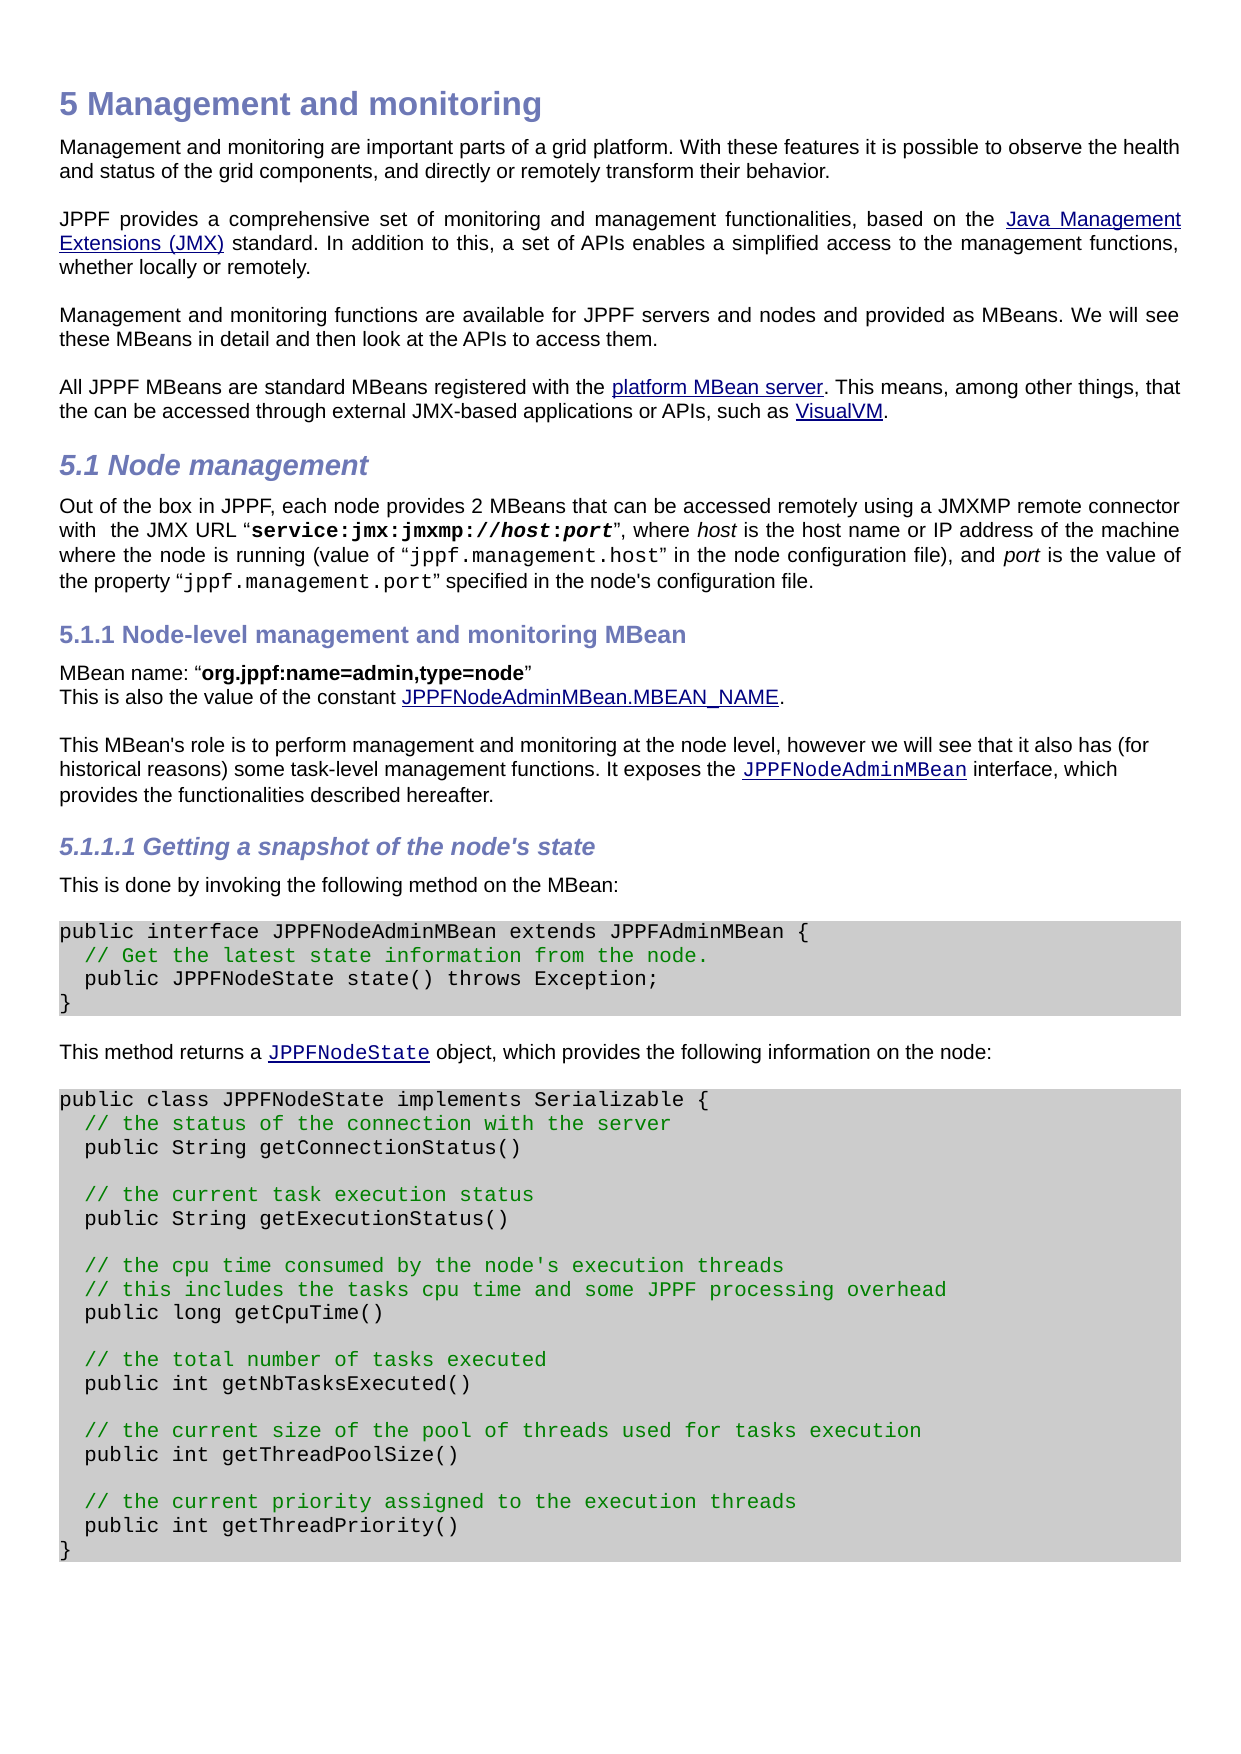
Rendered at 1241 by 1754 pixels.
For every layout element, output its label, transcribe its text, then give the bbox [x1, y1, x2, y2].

text // the current size of the pool of threads used for tasks execution [59, 1420, 1181, 1444]
text This MBean's role is to perform management and monitoring at the node level, however we will see that it also has (for historical reasons) some task-level management functions. It exposes the JPPFNodeAdminMBean interface, which provides the functionalities described hereafter. [59, 733, 1181, 807]
text public int getThreadPriority() [59, 1515, 1181, 1539]
text Management and monitoring are important parts of a grid platform. With these features it is possible to observe the health and status of the grid components, and directly or remotely transform their behavior. [59, 135, 1181, 183]
subtitle Node-level management and monitoring MBean [59, 620, 1181, 649]
text public long getCpuTime() [59, 1302, 1181, 1326]
text public class JPPFNodeState implements Serializable { [59, 1089, 1181, 1113]
text // the status of the connection with the server [59, 1113, 1181, 1137]
text // the current task execution status [59, 1184, 1181, 1208]
text } [59, 1539, 1181, 1562]
text All JPPF MBeans are standard MBeans registered with the platform MBean server. This means, among other things, that the can be accessed through external JMX-based applications or APIs, such as VisualVM. [59, 374, 1181, 422]
subtitle Getting a snapshot of the node's state [59, 832, 1181, 861]
text This is done by invoking the following method on the MBean: [59, 873, 1181, 897]
text MBean name: “org.jppf:name=admin,type=node” [59, 661, 1181, 685]
text public int getThreadPoolSize() [59, 1444, 1181, 1468]
text public int getNbTasksExecuted() [59, 1373, 1181, 1397]
text // the current priority assigned to the execution threads [59, 1491, 1181, 1515]
text This method returns a JPPFNodeState object, which provides the following information on the node: [59, 1039, 1181, 1065]
text Out of the box in JPPF, each node provides 2 MBeans that can be accessed remotely using a JMXMP remote connector with the JMX URL “service:jmx:jmxmp://host:port”, where host is the host name or IP address of the machine where the node is running (value of “jppf.management.host” in the node configuration file), and port is the value of the property “jppf.management.port” specified in the node's configuration file. [59, 493, 1181, 595]
text } [59, 992, 1181, 1016]
text JPPF provides a comprehensive set of monitoring and management functionalities, based on the Java Management Extensions (JMX) standard. In addition to this, a set of APIs enables a simplified access to the management functions, whether locally or remotely. [59, 207, 1181, 279]
text public interface JPPFNodeAdminMBean extends JPPFAdminMBean { [59, 921, 1181, 945]
text // Get the latest state information from the node. [59, 945, 1181, 968]
text public JPPFNodeState state() throws Exception; [59, 968, 1181, 992]
text Management and monitoring functions are available for JPPF servers and nodes and provided as MBeans. We will see these MBeans in detail and then look at the APIs to access them. [59, 303, 1181, 351]
text // the cpu time consumed by the node's execution threads [59, 1255, 1181, 1278]
text This is also the value of the constant JPPFNodeAdminMBean.MBEAN_NAME. [59, 685, 1181, 709]
subtitle Node management [59, 447, 1181, 481]
text public String getExecutionStatus() [59, 1208, 1181, 1231]
subtitle Management and monitoring [59, 84, 1181, 122]
text // this includes the tasks cpu time and some JPPF processing overhead [59, 1278, 1181, 1302]
text // the total number of tasks executed [59, 1349, 1181, 1373]
text public String getConnectionStatus() [59, 1137, 1181, 1160]
